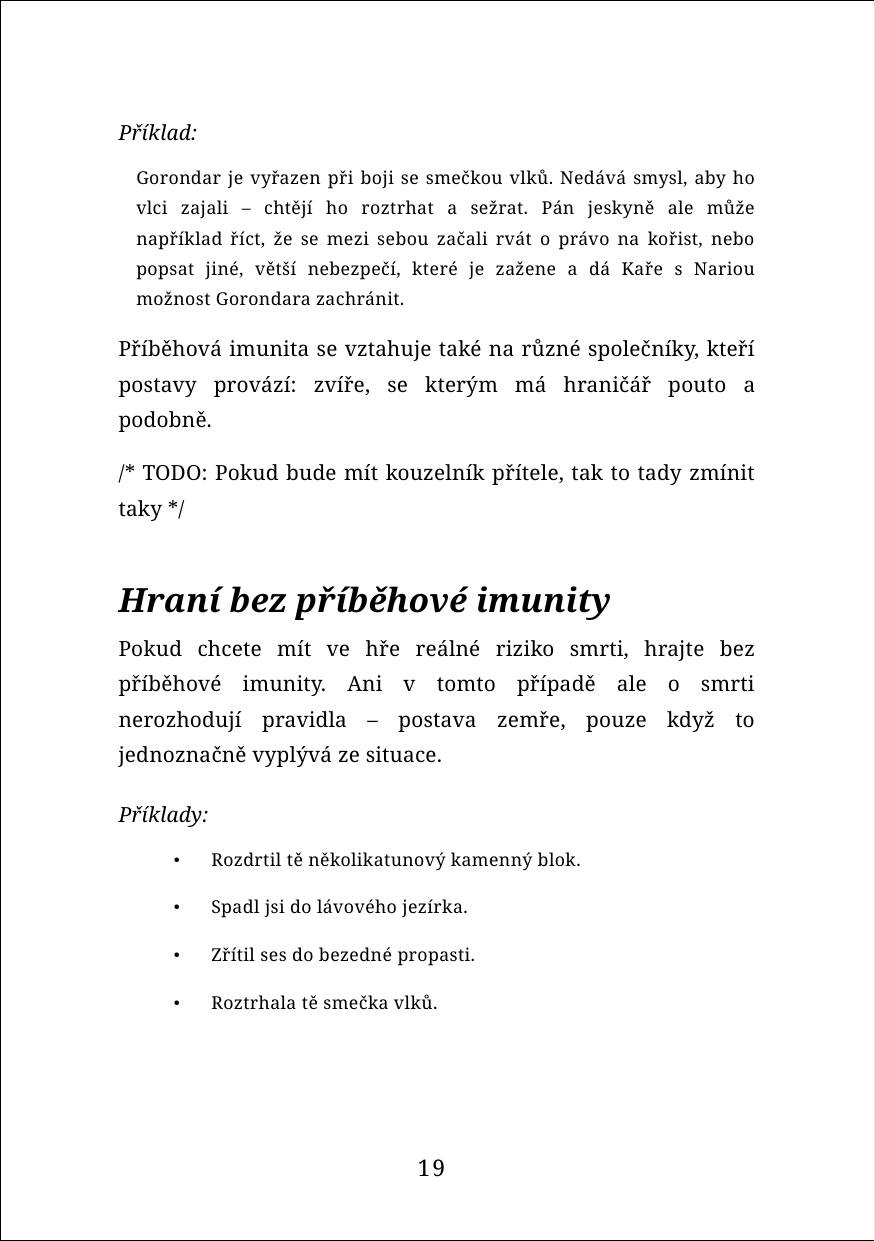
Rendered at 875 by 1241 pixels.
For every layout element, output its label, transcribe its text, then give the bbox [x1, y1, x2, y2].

text Pokud chcete mít ve hře reálné riziko smrti, hrajte bez příběhové imunity. Ani v tomto případě ale o smrti nerozhodují pravidla – postava zemře, pouze když to jednoznačně vyplývá ze situace. [118, 634, 756, 769]
text Příběhová imunita se vztahuje také na různé společníky, kteří postavy provází: zvíře, se kterým má hraničář pouto a podobně. [118, 334, 756, 434]
text Příklady: [118, 800, 756, 828]
text /* TODO: Pokud bude mít kouzelník přítele, tak to tady zmínit taky */ [118, 458, 756, 522]
subtitle Hraní bez příběhové imunity [118, 577, 756, 622]
list Zřítil ses do bezedné propasti. [173, 943, 756, 967]
list Rozdrtil tě několikatunový kamenný blok. [173, 847, 756, 871]
text Gorondar je vyřazen při boji se smečkou vlků. Nedává smysl, aby ho vlci zajali – chtějí ho roztrhat a sežrat. Pán jeskyně ale může například říct, že se mezi sebou začali rvát o právo na kořist, nebo popsat jiné, větší nebezpečí, které je zažene a dá Kaře s Nariou možnost Gorondara zachránit. [136, 166, 756, 311]
text Příklad: [118, 118, 756, 147]
list Roztrhala tě smečka vlků. [173, 991, 756, 1015]
list Spadl jsi do lávového jezírka. [173, 895, 756, 919]
